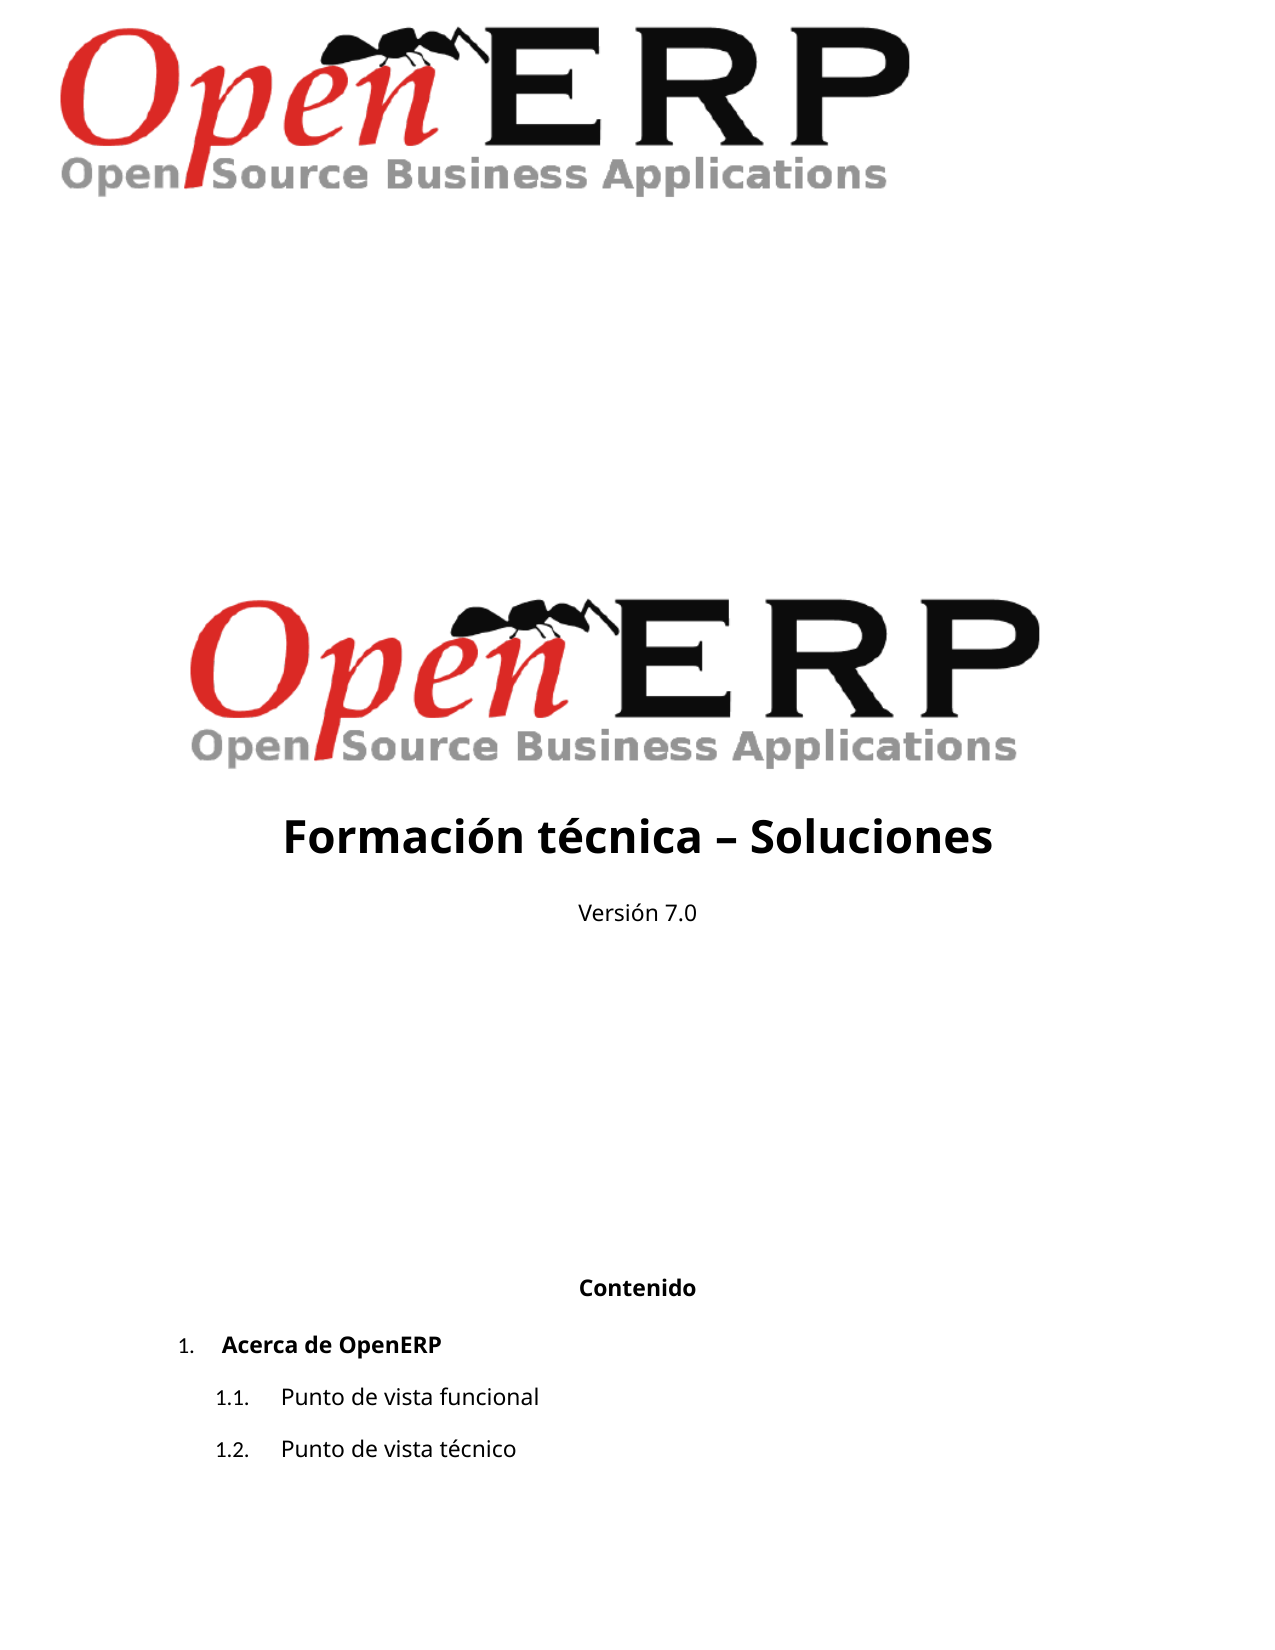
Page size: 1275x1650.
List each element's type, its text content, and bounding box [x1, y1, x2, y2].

table_cell Punto de vista funcional [166, 1381, 960, 1433]
text Contenido [177, 1272, 1098, 1303]
table_header Acerca de OpenERP [166, 1329, 960, 1381]
table_cell [960, 1381, 1101, 1433]
text Formación técnica – Soluciones [177, 796, 1098, 867]
table_cell [960, 1433, 1101, 1485]
text Versión 7.0 [177, 897, 1098, 928]
table_cell Punto de vista técnico [166, 1433, 960, 1485]
table_header [960, 1329, 1101, 1381]
